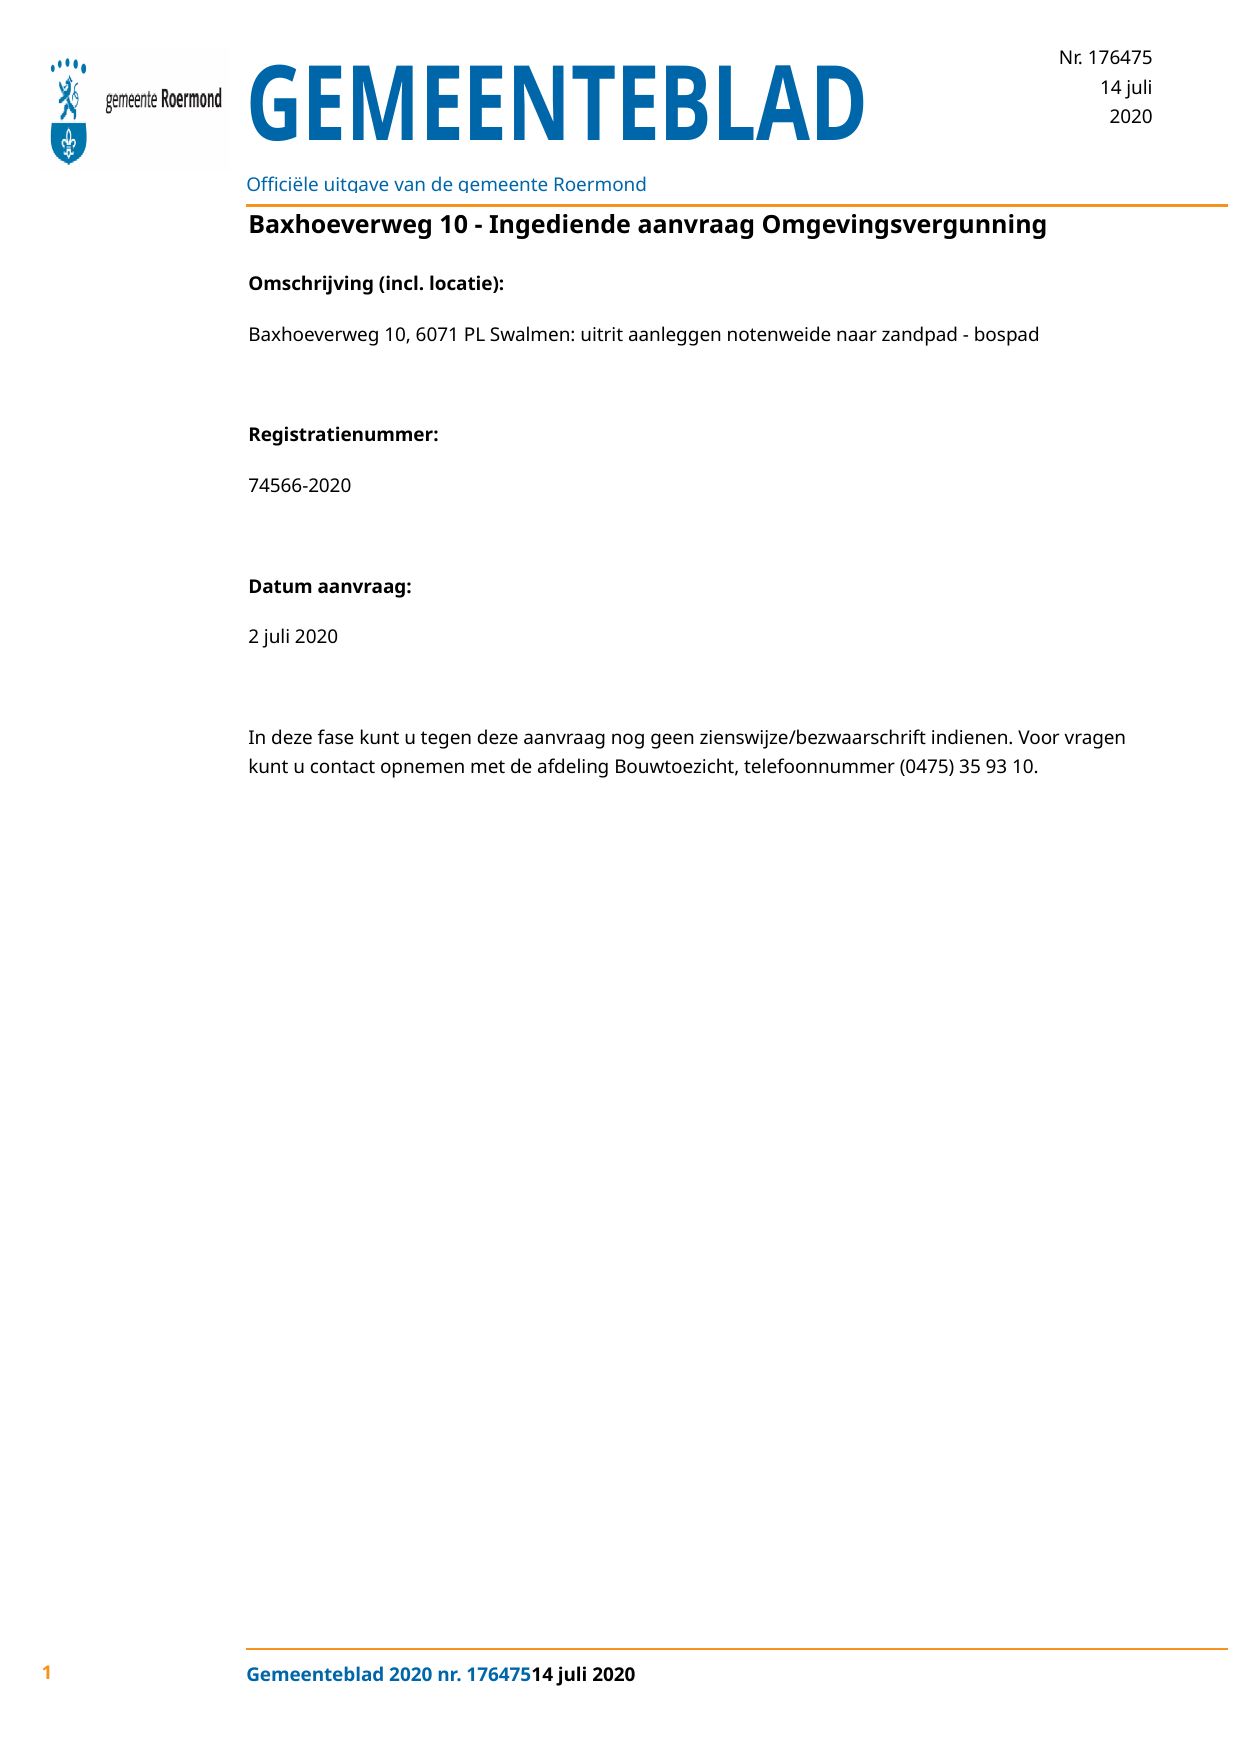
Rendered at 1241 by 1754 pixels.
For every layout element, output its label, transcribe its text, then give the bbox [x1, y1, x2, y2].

picture [41, 47, 231, 172]
text 74566-2020 [248, 472, 1152, 498]
text Omschrijving (incl. locatie): [248, 270, 1152, 296]
text Datum aanvraag: [248, 573, 1152, 598]
text Baxhoeverweg 10, 6071 PL Swalmen: uitrit aanleggen notenweide naar zandpad - bospad [248, 321, 1152, 346]
text 2 juli 2020 [248, 623, 1152, 649]
text In deze fase kunt u tegen deze aanvraag nog geen zienswijze/bezwaarschrift indienen. Voor vragen kunt u contact opnemen met de afdeling Bouwtoezicht, telefoonnummer (0475) 35 93 10. [248, 724, 1152, 779]
text Registratienummer: [248, 422, 1152, 447]
text Baxhoeverweg 10 - Ingediende aanvraag Omgevingsvergunning [248, 207, 1152, 241]
